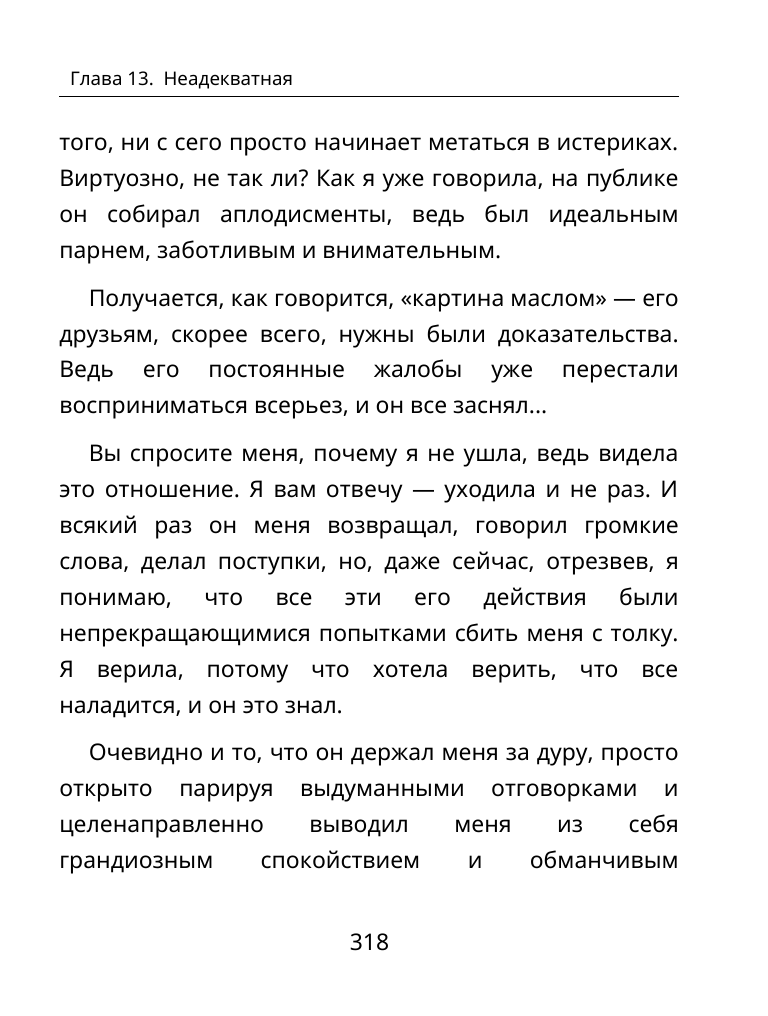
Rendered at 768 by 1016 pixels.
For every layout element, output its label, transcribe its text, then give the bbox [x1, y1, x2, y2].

text Очевидно и то, что он держал меня за дуру, просто открыто парируя выдуманными отговорками и целенаправленно выводил меня из себя грандиозным спокойствием и обманчивым [59, 736, 679, 875]
text Вы спросите меня, почему я не ушла, ведь видела это отношение. Я вам отвечу — уходила и не раз. И всякий раз он меня возвращал, говорил громкие слова, делал поступки, но, даже сейчас, отрезвев, я понимаю, что все эти его действия были непрекращающимися попытками сбить меня с толку. Я верила, потому что хотела верить, что все наладится, и он это знал. [59, 437, 679, 720]
text Получается, как говорится, «картина маслом» — его друзьям, скорее всего, нужны были доказательства. Ведь его постоянные жалобы уже перестали восприниматься всерьез, и он все заснял... [59, 282, 679, 421]
text того, ни с сего просто начинает метаться в истериках. Виртуозно, не так ли? Как я уже говорила, на публике он собирал аплодисменты, ведь был идеальным парнем, заботливым и внимательным. [59, 126, 679, 265]
